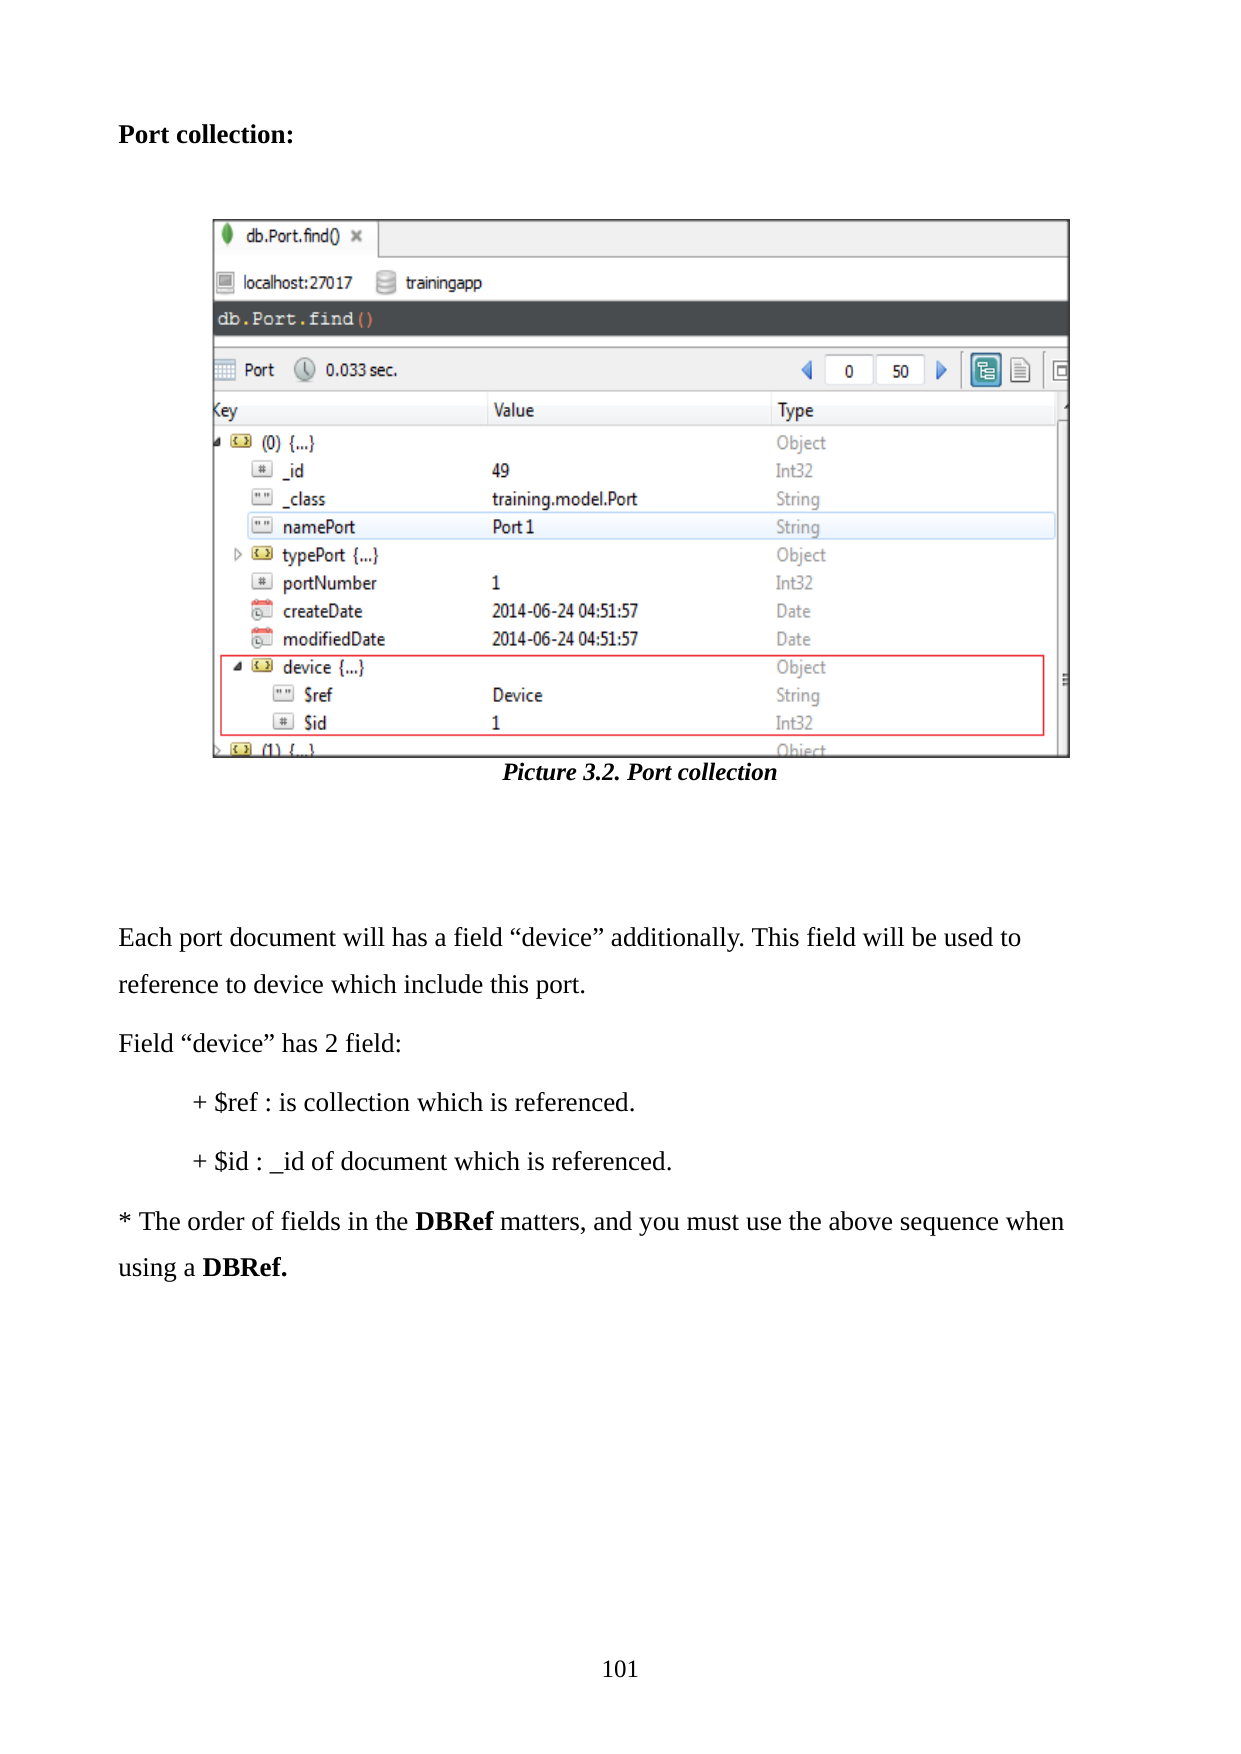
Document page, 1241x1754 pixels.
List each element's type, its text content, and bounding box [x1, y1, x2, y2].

text * The order of fields in the DBRef matters, and you must use the above sequence when using a DBRef. [118, 1205, 1122, 1282]
text + $id : _id of document which is referenced. [118, 1146, 1122, 1177]
picture [212, 219, 1070, 758]
text Picture 3.2. Port collection [212, 758, 1070, 786]
text Each port document will has a field “device” additionally. This field will be used to reference to device which include this port. [118, 921, 1122, 999]
text + $ref : is collection which is referenced. [118, 1086, 1122, 1117]
text Port collection: [118, 118, 1122, 149]
text Field “device” has 2 field: [118, 1027, 1122, 1058]
